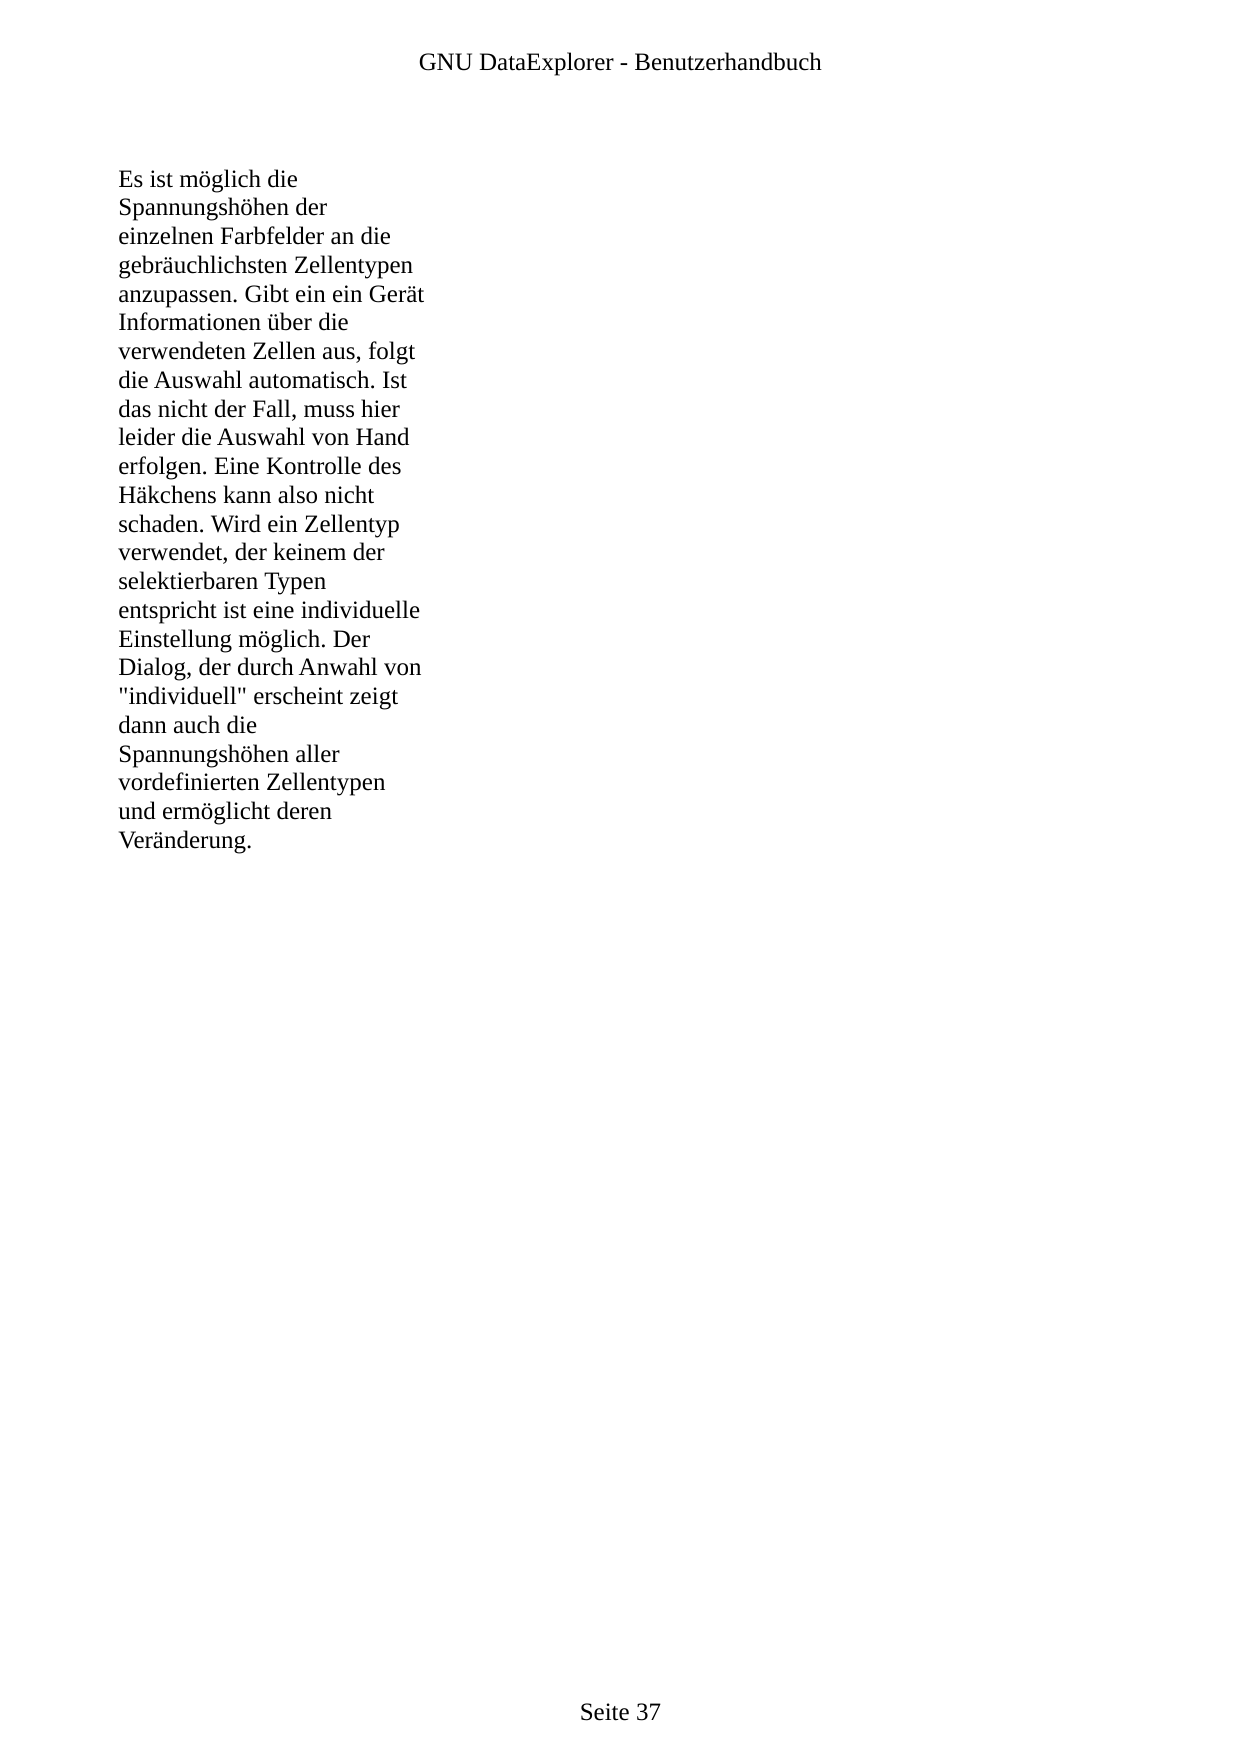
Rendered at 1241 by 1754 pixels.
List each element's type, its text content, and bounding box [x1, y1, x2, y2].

text Es ist möglich die Spannungshöhen der einzelnen Farbfelder an die gebräuchlichsten Zellentypen anzupassen. Gibt ein ein Gerät Informationen über die verwendeten Zellen aus, folgt die Auswahl automatisch. Ist das nicht der Fall, muss hier leider die Auswahl von Hand erfolgen. Eine Kontrolle des Häkchens kann also nicht schaden. Wird ein Zellentyp verwendet, der keinem der selektierbaren Typen entspricht ist eine individuelle Einstellung möglich. Der Dialog, der durch Anwahl von "individuell" erscheint zeigt dann auch die Spannungshöhen aller vordefinierten Zellentypen und ermöglicht deren Veränderung. [118, 106, 1122, 854]
